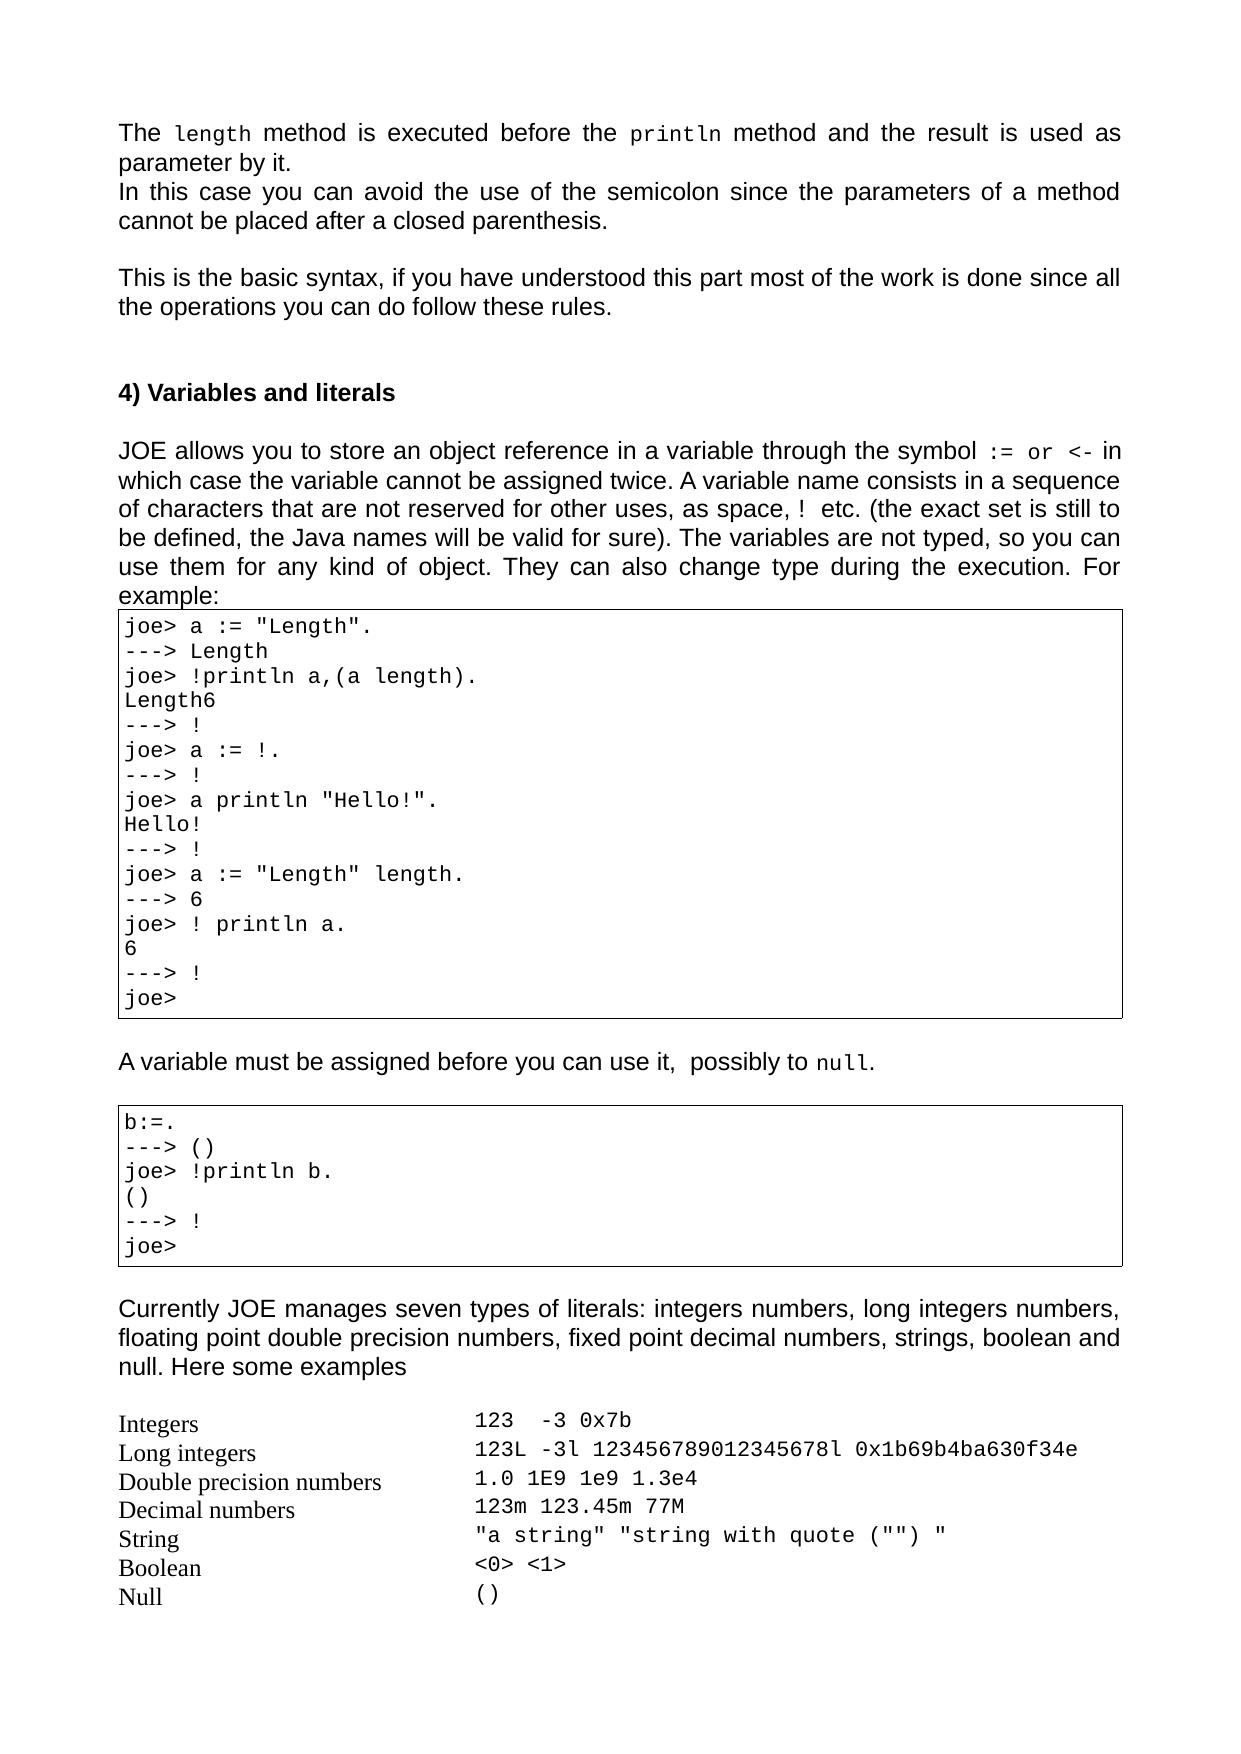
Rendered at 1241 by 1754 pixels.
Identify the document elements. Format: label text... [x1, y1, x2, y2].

table_cell 123m 123.45m 77M [474, 1496, 1122, 1524]
table_cell Decimal numbers [118, 1496, 474, 1524]
table_cell "a string" "string with quote ("") " [474, 1524, 1122, 1553]
table_cell 1.0 1E9 1e9 1.3e4 [474, 1467, 1122, 1496]
table_cell Null [118, 1582, 474, 1611]
text Currently JOE manages seven types of literals: integers numbers, long integers numbers, floating point double precision numbers, fixed point decimal numbers, strings, boolean and null. Here some examples [118, 1294, 1122, 1381]
table_header Integers [118, 1409, 474, 1438]
text In this case you can avoid the use of the semicolon since the parameters of a method cannot be placed after a closed parenthesis. [118, 177, 1122, 234]
table_cell String [118, 1524, 474, 1553]
table_cell <0> <1> [474, 1553, 1122, 1582]
table_cell Boolean [118, 1553, 474, 1582]
text A variable must be assigned before you can use it, possibly to null. [118, 1046, 1122, 1076]
table_header joe> a := "Length". ---> Length joe> !println a,(a length). Length6 ---> ! joe> a := !. ---> ! joe> a println "Hello!". Hello! ---> ! joe> a := "Length" length. ---> 6 joe> ! println a. 6 ---> ! joe> [119, 610, 1122, 1018]
table_cell 123L -3l 123456789012345678l 0x1b69b4ba630f34e [474, 1438, 1122, 1467]
table_header 123 -3 0x7b [474, 1409, 1122, 1438]
text JOE allows you to store an object reference in a variable through the symbol := or <- in which case the variable cannot be assigned twice. A variable name consists in a sequence of characters that are not reserved for other uses, as space, ! etc. (the exact set is still to be defined, the Java names will be valid for sure). The variables are not typed, so you can use them for any kind of object. They can also change type during the execution. For example: [118, 436, 1122, 609]
table_cell () [474, 1582, 1122, 1611]
text This is the basic syntax, if you have understood this part most of the work is done since all the operations you can do follow these rules. [118, 263, 1122, 321]
text 4) Variables and literals [118, 378, 1122, 407]
table_header b:=. ---> () joe> !println b. () ---> ! joe> [119, 1106, 1122, 1266]
table_cell Double precision numbers [118, 1467, 474, 1496]
table_cell Long integers [118, 1438, 474, 1467]
text The length method is executed before the println method and the result is used as parameter by it. [118, 118, 1122, 177]
